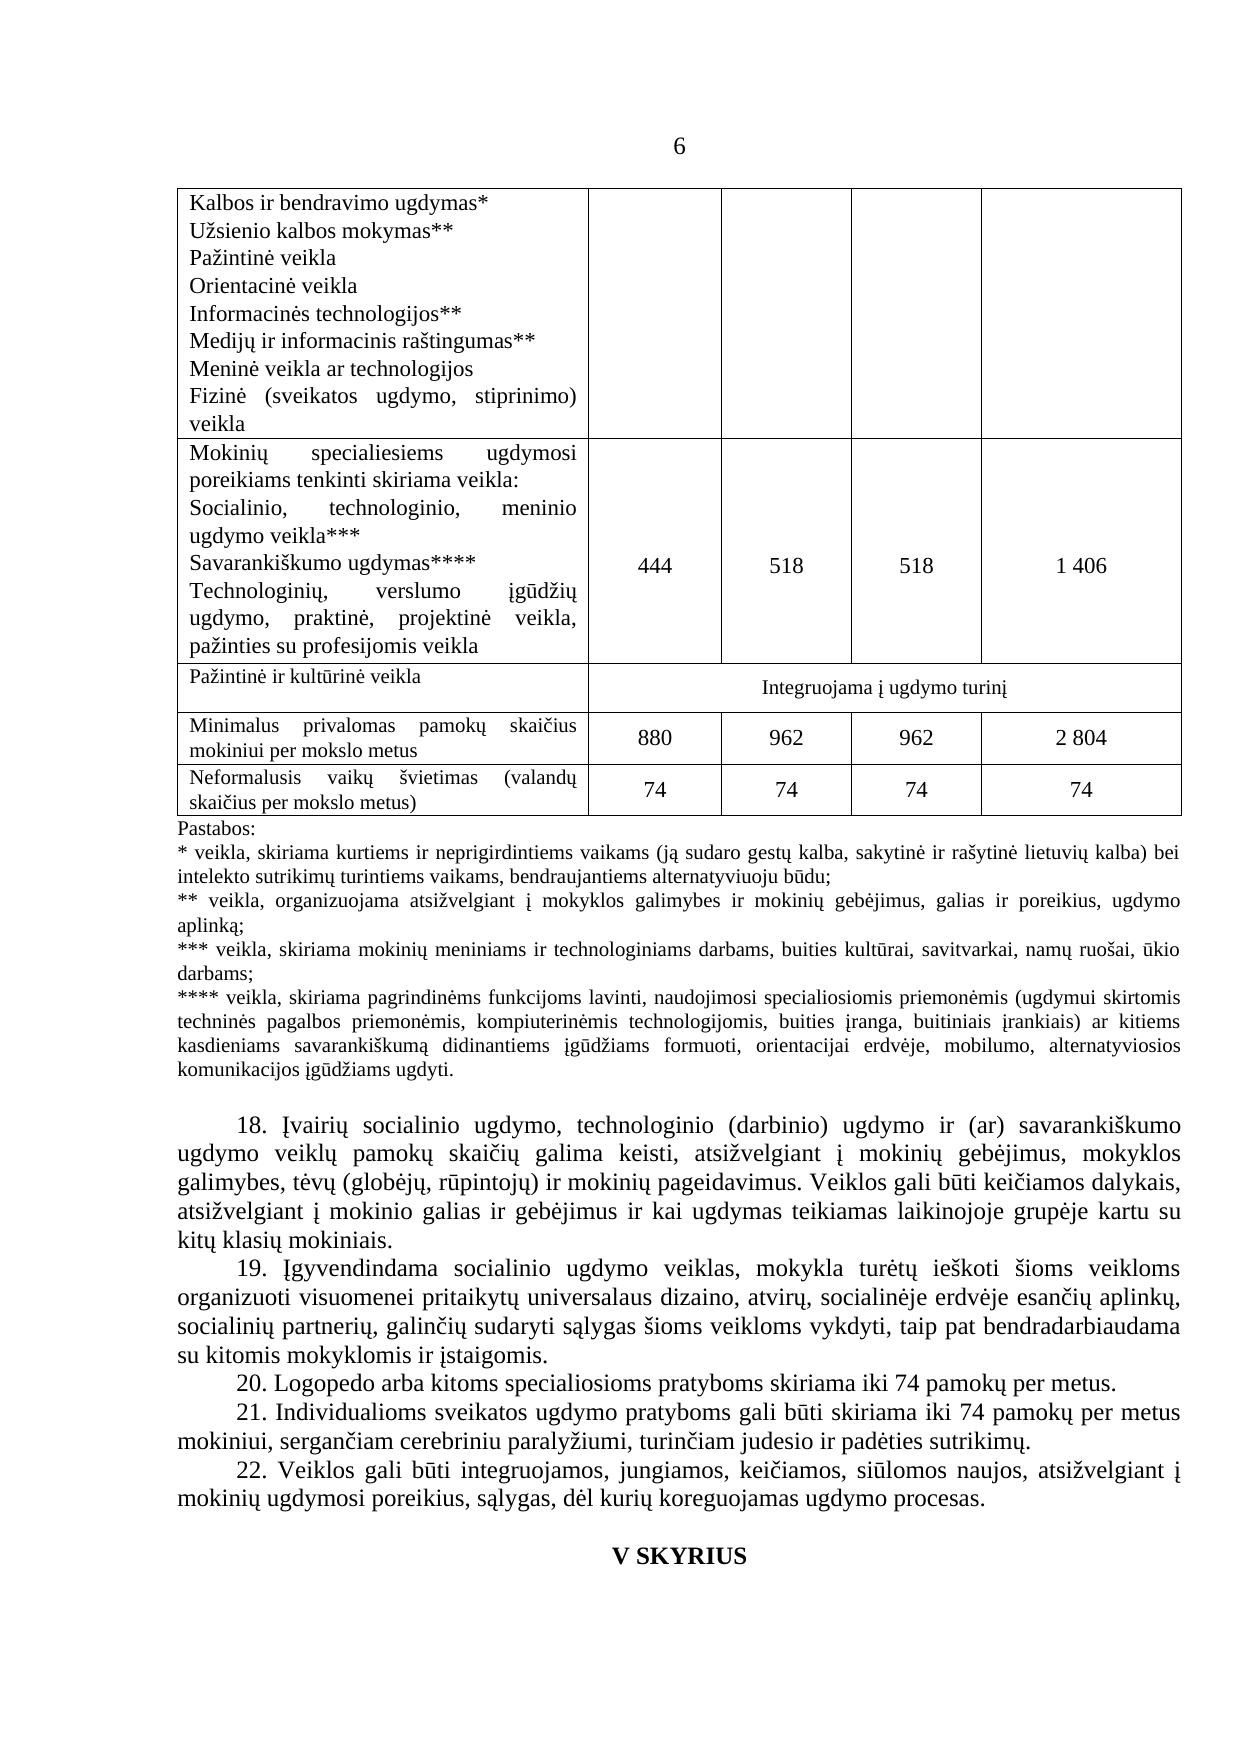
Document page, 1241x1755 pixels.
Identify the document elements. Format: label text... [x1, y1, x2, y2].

text 22. Veiklos gali būti integruojamos, jungiamos, keičiamos, siūlomos naujos, atsižvelgiant į mokinių ugdymosi poreikius, sąlygas, dėl kurių koreguojamas ugdymo procesas. [177, 1455, 1182, 1512]
table_cell 444 [589, 439, 721, 663]
text * veikla, skiriama kurtiems ir neprigirdintiems vaikams (ją sudaro gestų kalba, sakytinė ir rašytinė lietuvių kalba) bei intelekto sutrikimų turintiems vaikams, bendraujantiems alternatyviuoju būdu; [177, 840, 1182, 888]
table_cell 2 804 [982, 713, 1181, 763]
table_cell 74 [982, 765, 1181, 815]
table_cell 74 [852, 765, 981, 815]
text 18. Įvairių socialinio ugdymo, technologinio (darbinio) ugdymo ir (ar) savarankiškumo ugdymo veiklų pamokų skaičių galima keisti, atsižvelgiant į mokinių gebėjimus, mokyklos galimybes, tėvų (globėjų, rūpintojų) ir mokinių pageidavimus. Veiklos gali būti keičiamos dalykais, atsižvelgiant į mokinio galias ir gebėjimus ir kai ugdymas teikiamas laikinojoje grupėje kartu su kitų klasių mokiniais. [177, 1110, 1182, 1253]
table_cell 518 [722, 439, 851, 663]
text 20. Logopedo arba kitoms specialiosioms pratyboms skiriama iki 74 pamokų per metus. [177, 1368, 1182, 1397]
table_cell Minimalus privalomas pamokų skaičius mokiniui per mokslo metus [178, 713, 588, 763]
table_cell 880 [589, 713, 721, 763]
table_cell Integruojama į ugdymo turinį [589, 664, 1181, 712]
text 19. Įgyvendindama socialinio ugdymo veiklas, mokykla turėtų ieškoti šioms veikloms organizuoti visuomenei pritaikytų universalaus dizaino, atvirų, socialinėje erdvėje esančių aplinkų, socialinių partnerių, galinčių sudaryti sąlygas šioms veikloms vykdyti, taip pat bendradarbiaudama su kitomis mokyklomis ir įstaigomis. [177, 1253, 1182, 1368]
table_cell 74 [722, 765, 851, 815]
text Pastabos: [177, 816, 1182, 840]
text V SKYRIUS [177, 1541, 1182, 1570]
table_cell Pažintinė ir kultūrinė veikla [178, 664, 588, 712]
table_cell 74 [589, 765, 721, 815]
table_cell [589, 189, 721, 438]
table_cell 962 [852, 713, 981, 763]
table_cell 1 406 [982, 439, 1181, 663]
table_cell Neformalusis vaikų švietimas (valandų skaičius per mokslo metus) [178, 765, 588, 815]
table_cell [852, 189, 981, 438]
text 21. Individualioms sveikatos ugdymo pratyboms gali būti skiriama iki 74 pamokų per metus mokiniui, sergančiam cerebriniu paralyžiumi, turinčiam judesio ir padėties sutrikimų. [177, 1397, 1182, 1455]
table_cell Kalbos ir bendravimo ugdymas* Užsienio kalbos mokymas** Pažintinė veikla Orientacinė veikla Informacinės technologijos** Medijų ir informacinis raštingumas** Meninė veikla ar technologijos Fizinė (sveikatos ugdymo, stiprinimo) veikla [178, 189, 588, 438]
table_cell 518 [852, 439, 981, 663]
text **** veikla, skiriama pagrindinėms funkcijoms lavinti, naudojimosi specialiosiomis priemonėmis (ugdymui skirtomis techninės pagalbos priemonėmis, kompiuterinėmis technologijomis, buities įranga, buitiniais įrankiais) ar kitiems kasdieniams savarankiškumą didinantiems įgūdžiams formuoti, orientacijai erdvėje, mobilumo, alternatyviosios komunikacijos įgūdžiams ugdyti. [177, 985, 1182, 1081]
text *** veikla, skiriama mokinių meniniams ir technologiniams darbams, buities kultūrai, savitvarkai, namų ruošai, ūkio darbams; [177, 937, 1182, 985]
table_cell Mokinių specialiesiems ugdymosi poreikiams tenkinti skiriama veikla: Socialinio, technologinio, meninio ugdymo veikla*** Savarankiškumo ugdymas**** Technologinių, verslumo įgūdžių ugdymo, praktinė, projektinė veikla, pažinties su profesijomis veikla [178, 439, 588, 663]
text ** veikla, organizuojama atsižvelgiant į mokyklos galimybes ir mokinių gebėjimus, galias ir poreikius, ugdymo aplinką; [177, 888, 1182, 937]
table_cell 962 [722, 713, 851, 763]
table_cell [982, 189, 1181, 438]
table_cell [722, 189, 851, 438]
